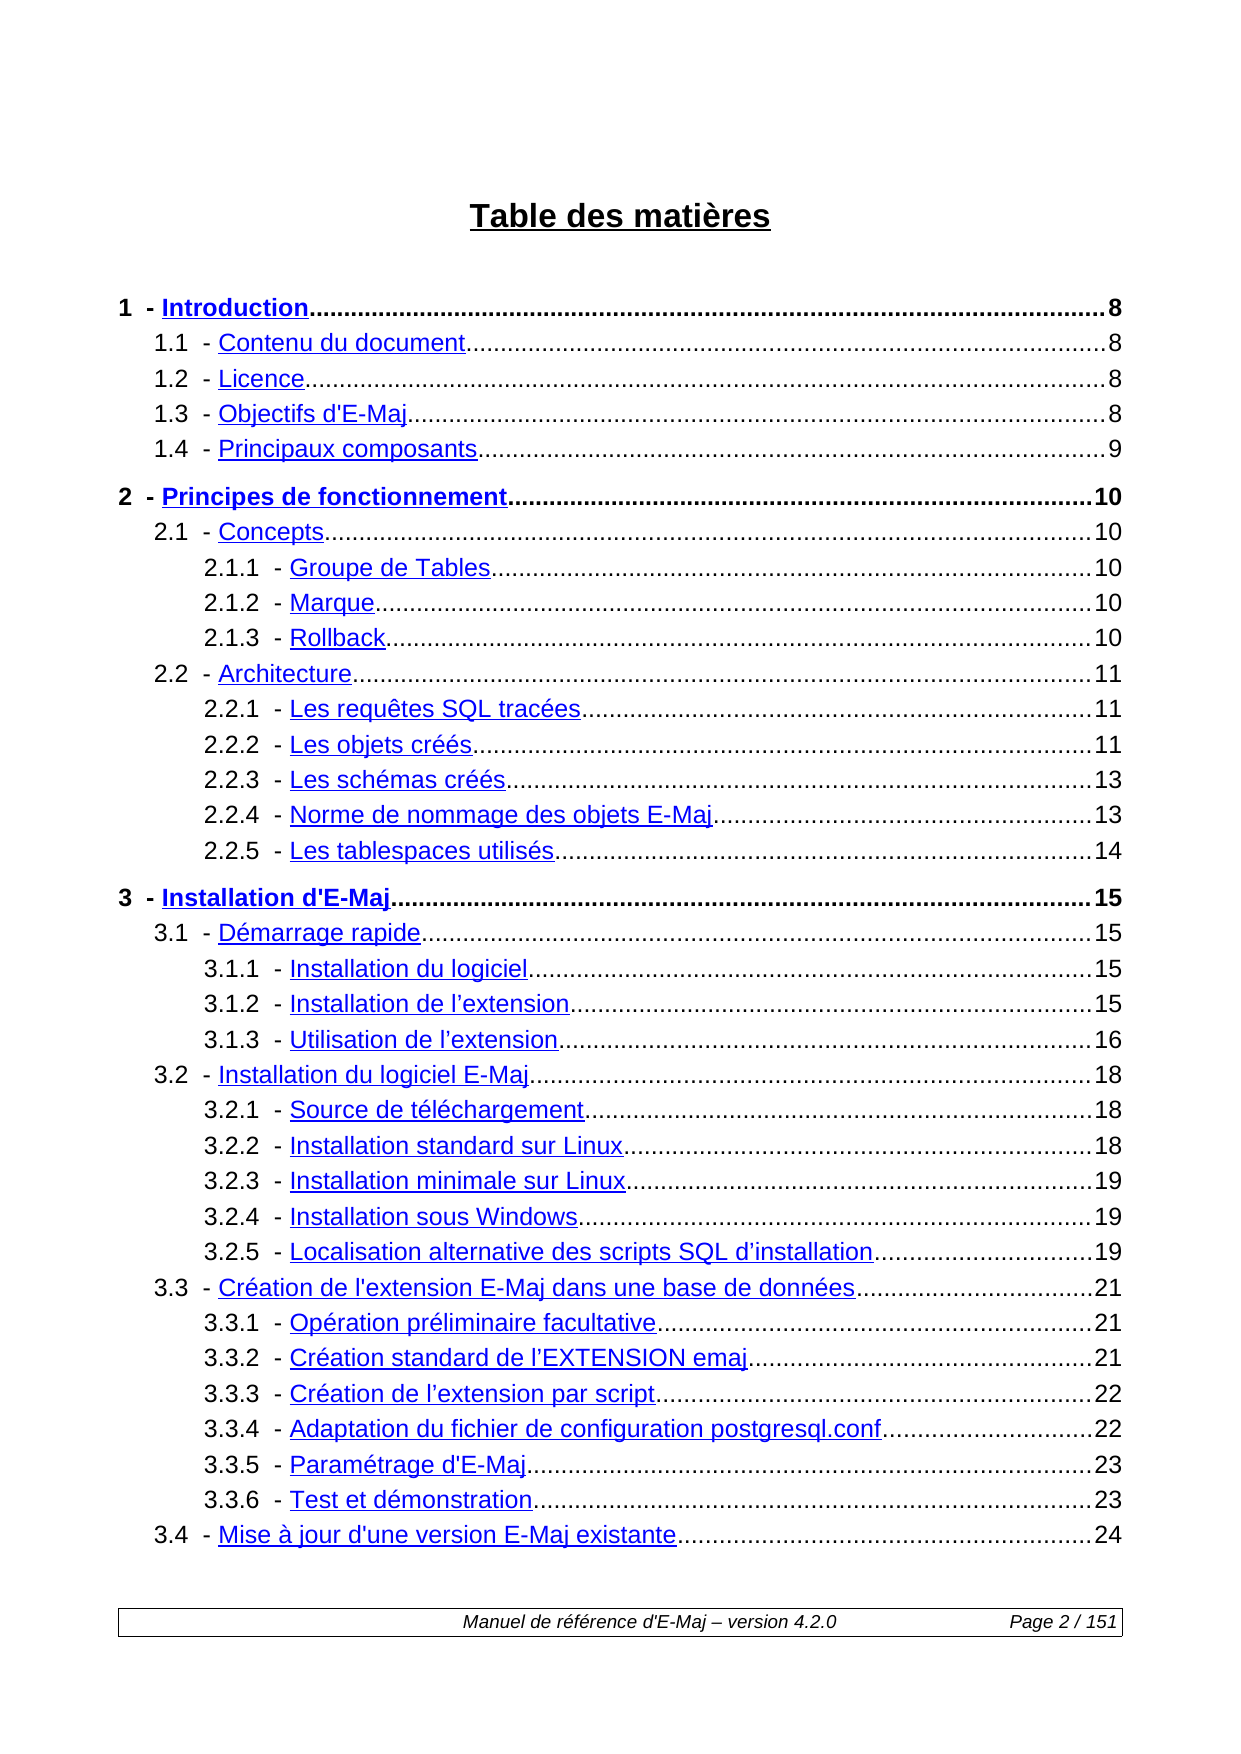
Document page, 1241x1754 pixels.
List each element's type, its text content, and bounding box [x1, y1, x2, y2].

text 3.3.5 - Paramétrage d'E-Maj 23 [168, 1445, 1122, 1480]
text 2.1.1 - Groupe de Tables 10 [168, 548, 1122, 583]
text 2.1.2 - Marque 10 [168, 583, 1122, 618]
text 1.3 - Objectifs d'E-Maj 8 [118, 394, 1122, 429]
text 3.2.4 - Installation sous Windows 19 [168, 1197, 1122, 1232]
text 2.2.4 - Norme de nommage des objets E-Maj 13 [168, 796, 1122, 831]
text 3 - Installation d'E-Maj 15 [118, 878, 1122, 913]
text 3.1.2 - Installation de l’extension 15 [168, 984, 1122, 1020]
text 2.2.3 - Les schémas créés 13 [168, 760, 1122, 796]
text 1.4 - Principaux composants 9 [118, 429, 1122, 465]
subtitle Table des matières [118, 196, 1122, 234]
text 2.2.1 - Les requêtes SQL tracées 11 [168, 689, 1122, 725]
text 1.1 - Contenu du document 8 [118, 323, 1122, 359]
text 3.1 - Démarrage rapide 15 [118, 913, 1122, 949]
text 3.1.3 - Utilisation de l’extension 16 [168, 1020, 1122, 1055]
text 3.3.2 - Création standard de l’EXTENSION emaj 21 [168, 1338, 1122, 1374]
text 3.3.4 - Adaptation du fichier de configuration postgresql.conf 22 [168, 1409, 1122, 1445]
text 3.2 - Installation du logiciel E-Maj 18 [118, 1055, 1122, 1091]
text 3.1.1 - Installation du logiciel 15 [168, 949, 1122, 984]
text 2 - Principes de fonctionnement 10 [118, 477, 1122, 512]
text 3.3 - Création de l'extension E-Maj dans une base de données 21 [118, 1268, 1122, 1303]
text 3.2.1 - Source de téléchargement 18 [168, 1091, 1122, 1126]
text 1.2 - Licence 8 [118, 359, 1122, 394]
text 2.1.3 - Rollback 10 [168, 618, 1122, 654]
text 2.2.5 - Les tablespaces utilisés 14 [168, 831, 1122, 866]
text 2.1 - Concepts 10 [118, 512, 1122, 548]
text 2.2 - Architecture 11 [118, 654, 1122, 689]
text 3.4 - Mise à jour d'une version E-Maj existante 24 [118, 1516, 1122, 1551]
text 3.3.6 - Test et démonstration 23 [168, 1480, 1122, 1516]
text 3.2.2 - Installation standard sur Linux 18 [168, 1126, 1122, 1161]
text 3.3.1 - Opération préliminaire facultative 21 [168, 1303, 1122, 1338]
text 1 - Introduction 8 [118, 288, 1122, 323]
text 3.3.3 - Création de l’extension par script 22 [168, 1374, 1122, 1409]
text 3.2.5 - Localisation alternative des scripts SQL d’installation 19 [168, 1232, 1122, 1268]
text 3.2.3 - Installation minimale sur Linux 19 [168, 1161, 1122, 1197]
text 2.2.2 - Les objets créés 11 [168, 725, 1122, 760]
